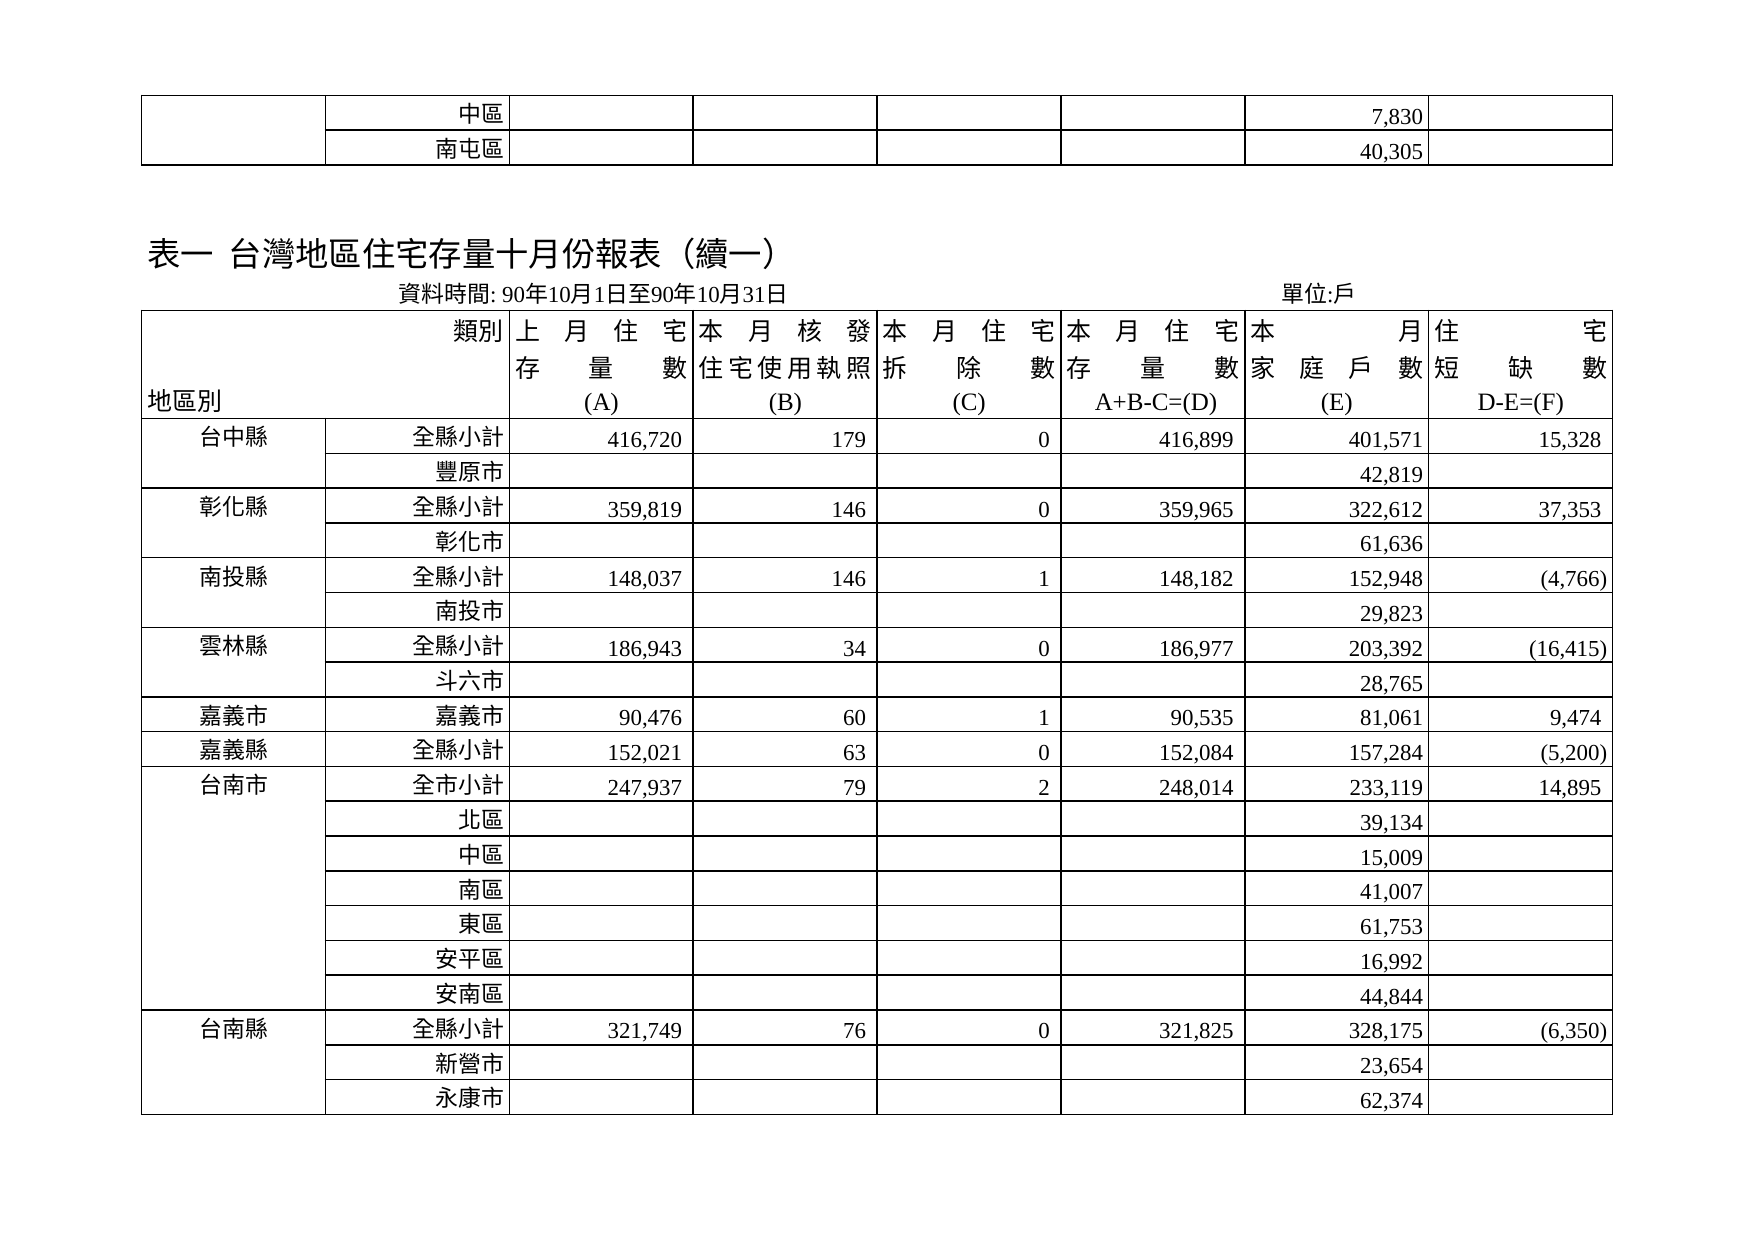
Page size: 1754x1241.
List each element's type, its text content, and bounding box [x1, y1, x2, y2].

table_cell 60 [694, 698, 876, 731]
table_cell [510, 1046, 692, 1079]
table_cell 0 [878, 628, 1060, 661]
table_cell 40,305 [1246, 131, 1428, 164]
table_cell 中區 [326, 837, 509, 870]
table_cell 148,182 [1062, 558, 1244, 592]
table_cell (16,415) [1429, 628, 1612, 661]
table_cell 7,830 [1246, 96, 1428, 129]
table_cell [693, 166, 877, 197]
table_cell 永康市 [326, 1080, 509, 1113]
table_cell [1062, 906, 1244, 939]
table_cell [510, 837, 692, 870]
table_cell [510, 872, 692, 905]
table_cell [1062, 524, 1244, 557]
table_cell 家庭戶數 [1246, 348, 1428, 385]
table_cell [694, 1046, 876, 1079]
table_cell [878, 96, 1060, 129]
table_cell 2 [878, 767, 1060, 800]
table_cell 416,899 [1062, 419, 1244, 452]
table_cell 34 [694, 628, 876, 661]
table_cell 上月住宅 [510, 311, 692, 347]
table_cell [878, 131, 1060, 164]
table_cell [510, 906, 692, 939]
table_cell [510, 941, 692, 974]
table_cell [694, 976, 876, 1009]
table_cell 存量數 [510, 348, 692, 385]
table_cell 住宅 [1429, 311, 1612, 347]
table_cell 安南區 [326, 976, 509, 1009]
table_cell [694, 837, 876, 870]
table_cell [694, 96, 876, 129]
table_cell 類別 地區別 [142, 311, 509, 418]
table_cell 雲林縣 [142, 628, 325, 696]
table_cell 62,374 [1246, 1080, 1428, 1113]
table_cell 東區 [326, 906, 509, 939]
table_cell [694, 593, 876, 626]
table_cell (6,350) [1429, 1011, 1612, 1044]
table_cell 146 [694, 558, 876, 592]
table_cell [694, 872, 876, 905]
table_cell (5,200) [1429, 732, 1612, 766]
table_cell [694, 524, 876, 557]
table_cell [694, 941, 876, 974]
table_cell 416,720 [510, 419, 692, 452]
table_cell (4,766) [1429, 558, 1612, 592]
table_cell [694, 1080, 876, 1113]
table_cell 63 [694, 732, 876, 766]
table_cell [510, 593, 692, 626]
table_cell [1429, 1046, 1612, 1079]
table_cell [510, 1080, 692, 1113]
table_cell 嘉義市 [326, 698, 509, 731]
table_cell (E) [1246, 385, 1428, 418]
table_cell [878, 454, 1060, 487]
table_cell [878, 802, 1060, 835]
table_cell 203,392 [1246, 628, 1428, 661]
table_cell 0 [878, 419, 1060, 452]
table_cell [1062, 802, 1244, 835]
table_cell 76 [694, 1011, 876, 1044]
table_cell 存量數 [1062, 348, 1244, 385]
table_cell [510, 96, 692, 129]
table_cell 148,037 [510, 558, 692, 592]
table_cell (B) [694, 385, 876, 418]
table_cell [1062, 1046, 1244, 1079]
table_cell 南投縣 [142, 558, 325, 626]
table_cell [325, 166, 509, 197]
table_cell 61,753 [1246, 906, 1428, 939]
table_cell 中區 [326, 96, 509, 129]
table_cell [694, 131, 876, 164]
table_cell [510, 524, 692, 557]
table_cell 全縣小計 [326, 558, 509, 592]
table_cell [1429, 593, 1612, 626]
table_cell 0 [878, 732, 1060, 766]
table_cell 15,009 [1246, 837, 1428, 870]
table_cell 0 [878, 1011, 1060, 1044]
table_cell 豐原市 [326, 454, 509, 487]
table_cell [509, 197, 693, 228]
table_cell 全縣小計 [326, 1011, 509, 1044]
table_cell 42,819 [1246, 454, 1428, 487]
table_cell 28,765 [1246, 663, 1428, 696]
table_cell 安平區 [326, 941, 509, 974]
table_cell 328,175 [1246, 1011, 1428, 1044]
table_cell 41,007 [1246, 872, 1428, 905]
table_cell [878, 524, 1060, 557]
table_cell 90,476 [510, 698, 692, 731]
table_cell [1429, 454, 1612, 487]
table_cell 南區 [326, 872, 509, 905]
table_cell [1429, 802, 1612, 835]
table_cell [142, 166, 325, 197]
table_cell [510, 454, 692, 487]
table_cell 29,823 [1246, 593, 1428, 626]
table_cell 248,014 [1062, 767, 1244, 800]
table_cell 台中縣 [142, 419, 325, 487]
table_cell [1062, 837, 1244, 870]
table_cell 拆除數 [878, 348, 1060, 385]
table_cell [878, 872, 1060, 905]
table_cell [1429, 976, 1612, 1009]
table_cell 152,021 [510, 732, 692, 766]
table_cell 台南市 [142, 767, 325, 1009]
table_cell 南投市 [326, 593, 509, 626]
table_cell 短缺數 [1429, 348, 1612, 385]
table_cell 37,353 [1429, 489, 1612, 522]
table_cell 321,825 [1062, 1011, 1244, 1044]
table_cell 152,084 [1062, 732, 1244, 766]
table_cell 186,977 [1062, 628, 1244, 661]
table_cell 全縣小計 [326, 732, 509, 766]
table_cell [878, 1046, 1060, 1079]
table_cell [510, 976, 692, 1009]
table_cell 14,895 [1429, 767, 1612, 800]
table_cell [1061, 197, 1245, 228]
table_cell 81,061 [1246, 698, 1428, 731]
table_cell D-E=(F) [1429, 385, 1612, 418]
table_cell 0 [878, 489, 1060, 522]
table_cell [878, 593, 1060, 626]
table_cell 186,943 [510, 628, 692, 661]
table_cell [1429, 872, 1612, 905]
table_cell [694, 663, 876, 696]
table_cell [510, 663, 692, 696]
table_cell [877, 197, 1061, 228]
table_cell 247,937 [510, 767, 692, 800]
table_cell 全縣小計 [326, 628, 509, 661]
table_cell 南屯區 [326, 131, 509, 164]
table_cell [693, 197, 877, 228]
table_cell [694, 802, 876, 835]
table_cell [510, 802, 692, 835]
table_cell [1245, 197, 1428, 228]
table_cell [1429, 1080, 1612, 1113]
table_cell [878, 663, 1060, 696]
table_cell [1429, 663, 1612, 696]
table_cell [1429, 524, 1612, 557]
table_cell 157,284 [1246, 732, 1428, 766]
table_cell (A) [510, 385, 692, 418]
table_cell 61,636 [1246, 524, 1428, 557]
table_cell [325, 197, 509, 228]
table_cell 146 [694, 489, 876, 522]
table_cell [1429, 131, 1612, 164]
table_cell 1 [878, 558, 1060, 592]
table_cell 斗六市 [326, 663, 509, 696]
table_cell 23,654 [1246, 1046, 1428, 1079]
table_cell [510, 131, 692, 164]
table_cell A+B-C=(D) [1062, 385, 1244, 418]
table_cell 321,749 [510, 1011, 692, 1044]
table_cell [694, 906, 876, 939]
table_cell 表一 台灣地區住宅存量十月份報表（續一） [142, 228, 1613, 276]
table_cell 90,535 [1062, 698, 1244, 731]
table_cell 1 [878, 698, 1060, 731]
table_cell 本月住宅 [1062, 311, 1244, 347]
table_cell 台南縣 [142, 1011, 325, 1113]
table_cell [1429, 837, 1612, 870]
table_cell 彰化市 [326, 524, 509, 557]
table_cell [878, 941, 1060, 974]
table_cell [1062, 1080, 1244, 1113]
table_cell [1061, 166, 1245, 197]
table_cell [877, 166, 1061, 197]
table_cell [1429, 166, 1613, 197]
table_cell 79 [694, 767, 876, 800]
table_cell 資料時間: 90年10月1日至90年10月31日 單位:戶 [142, 276, 1613, 309]
table_cell 嘉義市 [142, 698, 325, 731]
table_cell [1062, 872, 1244, 905]
table_cell 全縣小計 [326, 419, 509, 452]
table_cell [1062, 941, 1244, 974]
table_cell 39,134 [1246, 802, 1428, 835]
table_cell 233,119 [1246, 767, 1428, 800]
table_cell [878, 837, 1060, 870]
table_cell 住宅使用執照 [694, 348, 876, 385]
table_cell 新營市 [326, 1046, 509, 1079]
table_cell 16,992 [1246, 941, 1428, 974]
table_cell [1429, 941, 1612, 974]
table_cell 15,328 [1429, 419, 1612, 452]
table_cell 全市小計 [326, 767, 509, 800]
table_cell [1062, 96, 1244, 129]
table_cell 359,965 [1062, 489, 1244, 522]
table_cell 全縣小計 [326, 489, 509, 522]
table_cell [878, 976, 1060, 1009]
table_cell 本月核發 [694, 311, 876, 347]
table_cell [1062, 131, 1244, 164]
table_cell [142, 96, 325, 164]
table_cell [878, 906, 1060, 939]
table_cell [1062, 593, 1244, 626]
table_cell [1245, 166, 1428, 197]
table_cell 152,948 [1246, 558, 1428, 592]
table_cell 彰化縣 [142, 489, 325, 557]
table_cell 179 [694, 419, 876, 452]
table_cell [1429, 197, 1613, 228]
table_cell 359,819 [510, 489, 692, 522]
table_cell 本月住宅 [878, 311, 1060, 347]
table_cell 本月 [1246, 311, 1428, 347]
table_cell 401,571 [1246, 419, 1428, 452]
table_cell [694, 454, 876, 487]
table_cell 北區 [326, 802, 509, 835]
table_cell [878, 1080, 1060, 1113]
table_cell [142, 197, 325, 228]
table_cell 44,844 [1246, 976, 1428, 1009]
table_cell [1429, 96, 1612, 129]
table_cell 322,612 [1246, 489, 1428, 522]
table_cell (C) [878, 385, 1060, 418]
table_cell [1429, 906, 1612, 939]
table_cell 嘉義縣 [142, 732, 325, 766]
table_cell [1062, 976, 1244, 1009]
table_cell [1062, 454, 1244, 487]
table_cell [509, 166, 693, 197]
table_cell 9,474 [1429, 698, 1612, 731]
table_cell [1062, 663, 1244, 696]
